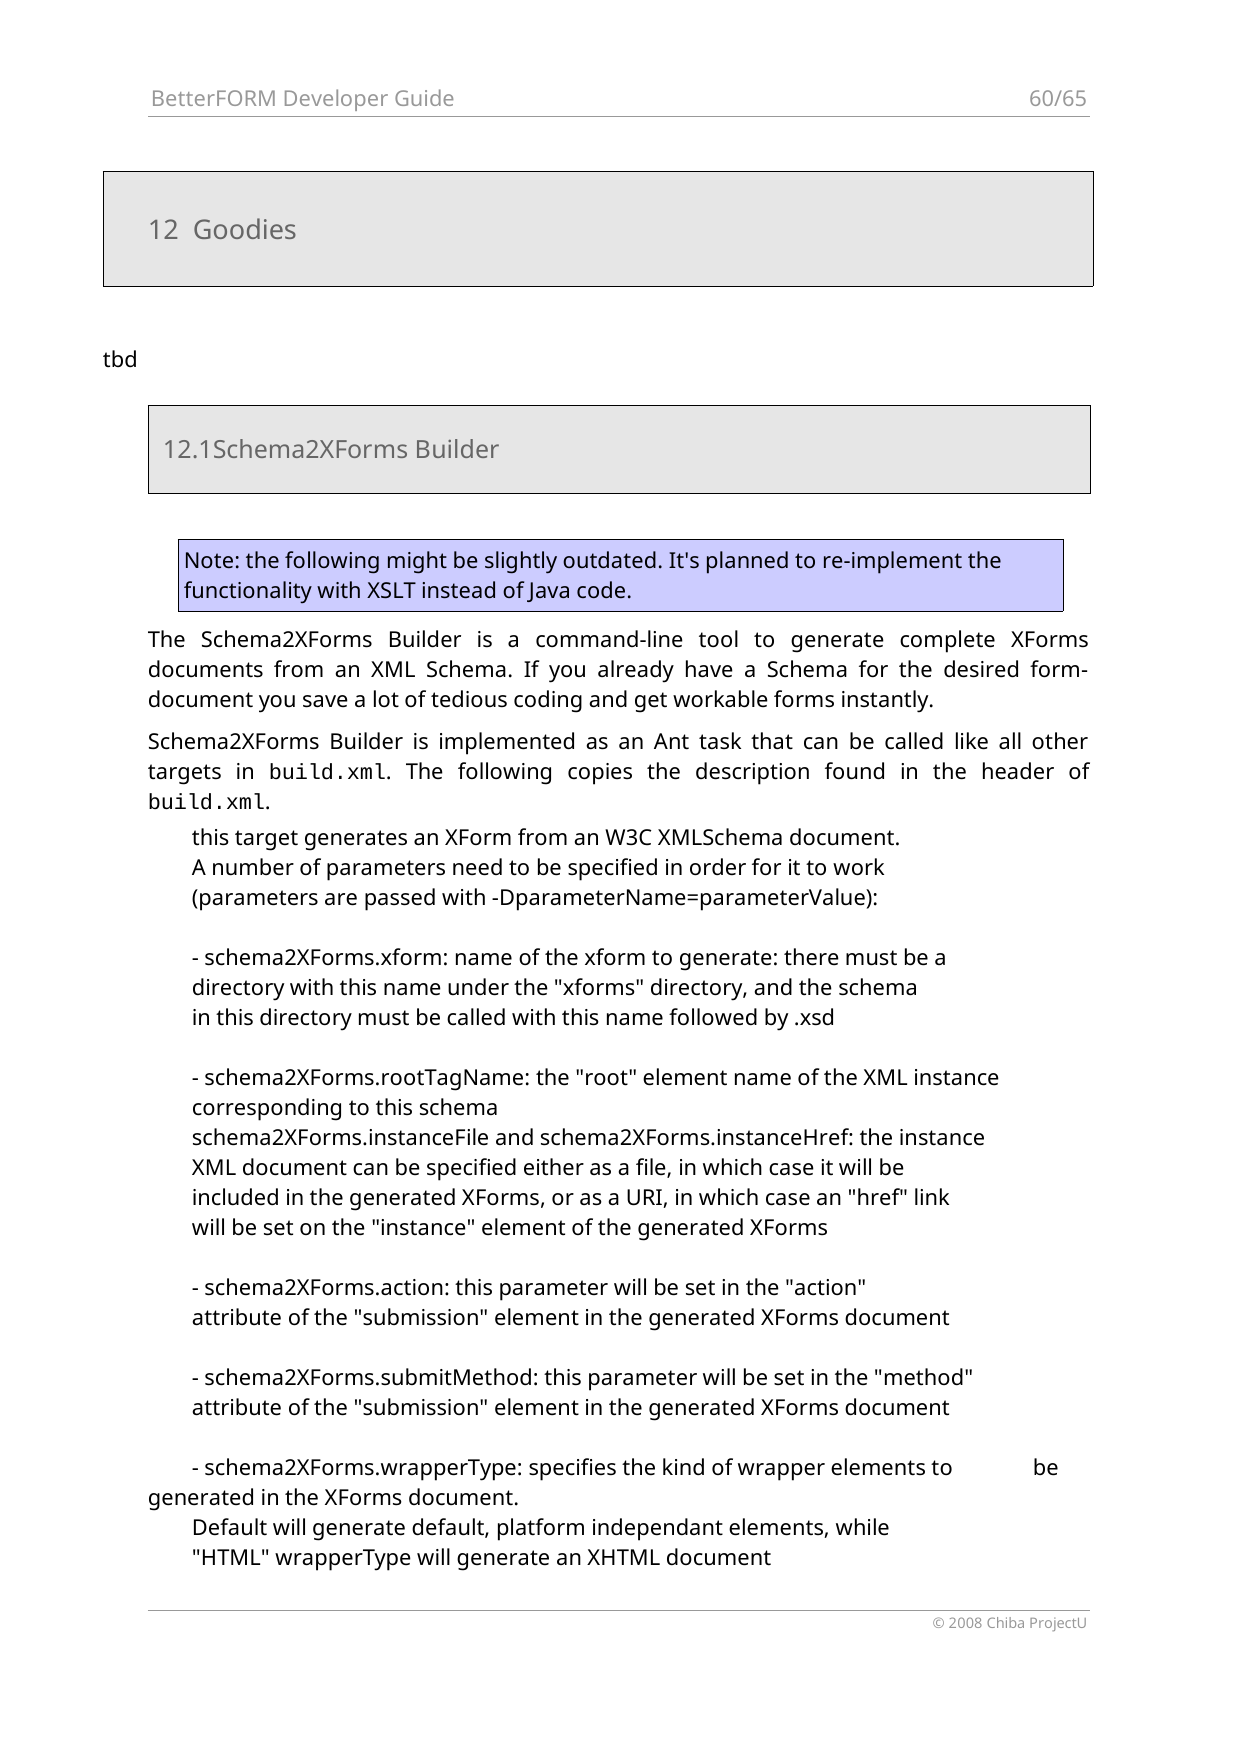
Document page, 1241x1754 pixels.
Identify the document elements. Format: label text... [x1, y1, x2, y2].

text - schema2XForms.wrapperType: specifies the kind of wrapper elements to be generated in the XForms document. [148, 1452, 1090, 1512]
text A number of parameters need to be specified in order for it to work [148, 852, 1090, 882]
text - schema2XForms.action: this parameter will be set in the "action" [148, 1272, 1090, 1302]
subtitle Goodies [104, 172, 1093, 286]
text tbd [103, 344, 1093, 374]
text The Schema2XForms Builder is a command-line tool to generate complete XForms documents from an XML Schema. If you already have a Schema for the desired form-document you save a lot of tedious coding and get workable forms instantly. [148, 623, 1090, 713]
text will be set on the "instance" element of the generated XForms [148, 1212, 1090, 1242]
text corresponding to this schema [148, 1092, 1090, 1122]
text - schema2XForms.submitMethod: this parameter will be set in the "method" [148, 1362, 1090, 1392]
text "HTML" wrapperType will generate an XHTML document [148, 1542, 1090, 1572]
text Default will generate default, platform independant elements, while [148, 1512, 1090, 1542]
text - schema2XForms.xform: name of the xform to generate: there must be a [148, 942, 1090, 972]
text (parameters are passed with -DparameterName=parameterValue): [148, 882, 1090, 912]
text XML document can be specified either as a file, in which case it will be [148, 1152, 1090, 1182]
text Note: the following might be slightly outdated. It's planned to re-implement the functionality with XSLT instead of Java code. [179, 540, 1063, 611]
text attribute of the "submission" element in the generated XForms document [148, 1302, 1090, 1332]
text schema2XForms.instanceFile and schema2XForms.instanceHref: the instance [148, 1122, 1090, 1152]
subtitle Schema2XForms Builder [149, 406, 1090, 493]
text directory with this name under the "xforms" directory, and the schema [148, 972, 1090, 1002]
text attribute of the "submission" element in the generated XForms document [148, 1392, 1090, 1422]
text in this directory must be called with this name followed by .xsd [148, 1002, 1090, 1032]
text this target generates an XForm from an W3C XMLSchema document. [148, 822, 1090, 852]
text - schema2XForms.rootTagName: the "root" element name of the XML instance [148, 1062, 1090, 1092]
text Schema2XForms Builder is implemented as an Ant task that can be called like all other targets in build.xml. The following copies the description found in the header of build.xml. [148, 726, 1090, 816]
text included in the generated XForms, or as a URI, in which case an "href" link [148, 1182, 1090, 1212]
